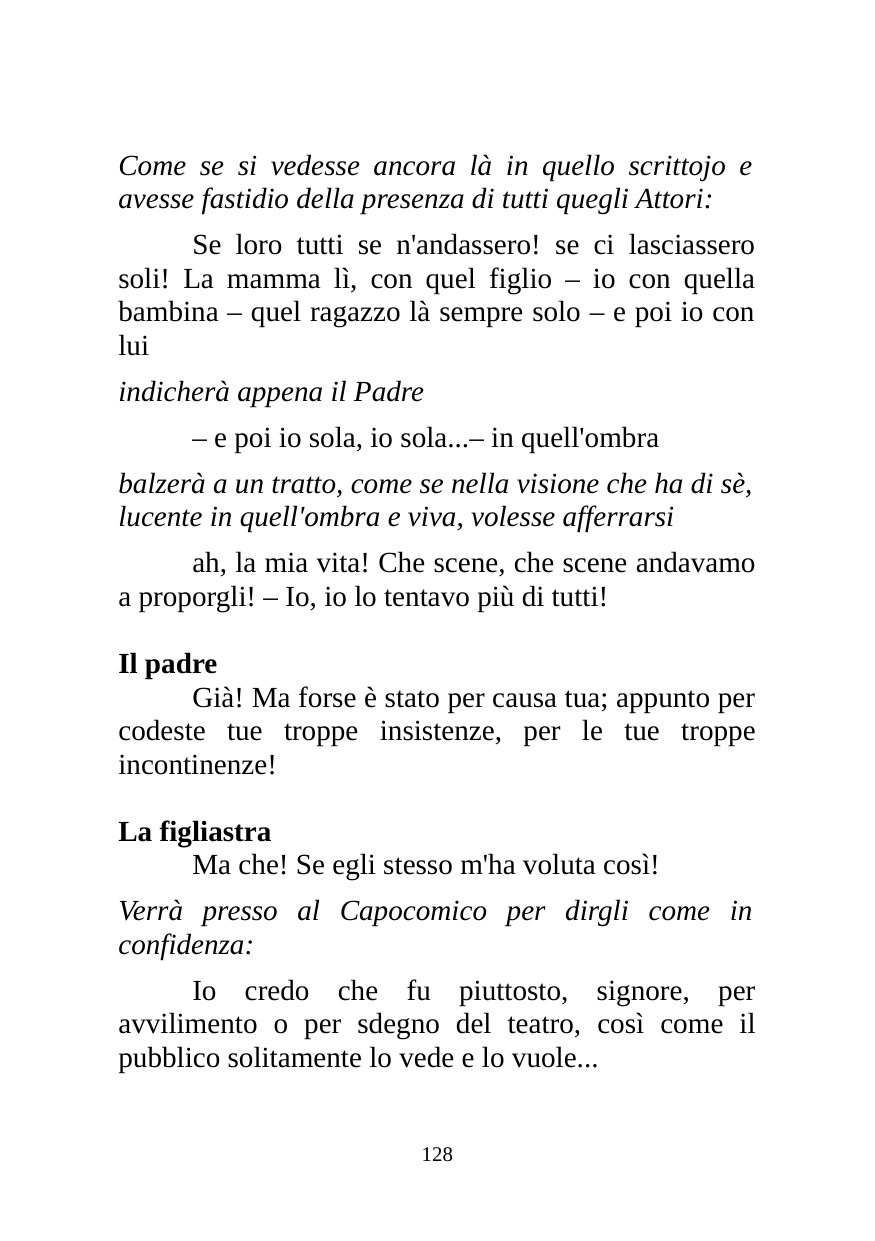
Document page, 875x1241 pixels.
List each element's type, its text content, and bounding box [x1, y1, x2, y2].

text Se loro tutti se n'andassero! se ci lasciassero soli! La mamma lì, con quel figlio – io con quella bambina – quel ragazzo là sempre solo – e poi io con lui [118, 227, 756, 361]
text Ma che! Se egli stesso m'ha voluta così! [118, 847, 756, 881]
text Verrà presso al Capocomico per dirgli come in confidenza: [118, 893, 756, 961]
text Io credo che fu piuttosto, signore, per avvilimento o per sdegno del teatro, così come il pubblico solitamente lo vede e lo vuole... [118, 973, 756, 1074]
text Il padre [118, 646, 756, 680]
text – e poi io sola, io sola...– in quell'ombra [118, 420, 756, 453]
text Già! Ma forse è stato per causa tua; appunto per codeste tue troppe insistenze, per le tue troppe incontinenze! [118, 680, 756, 780]
text Come se si vedesse ancora là in quello scrittojo e avesse fastidio della presenza di tutti quegli Attori: [118, 148, 756, 215]
text La figliastra [118, 814, 756, 847]
text balzerà a un tratto, come se nella visione che ha di sè, lucente in quell'ombra e viva, volesse afferrarsi [118, 466, 756, 533]
text indicherà appena il Padre [118, 374, 756, 407]
text ah, la mia vita! Che scene, che scene andavamo a proporgli! – Io, io lo tentavo più di tutti! [118, 546, 756, 613]
